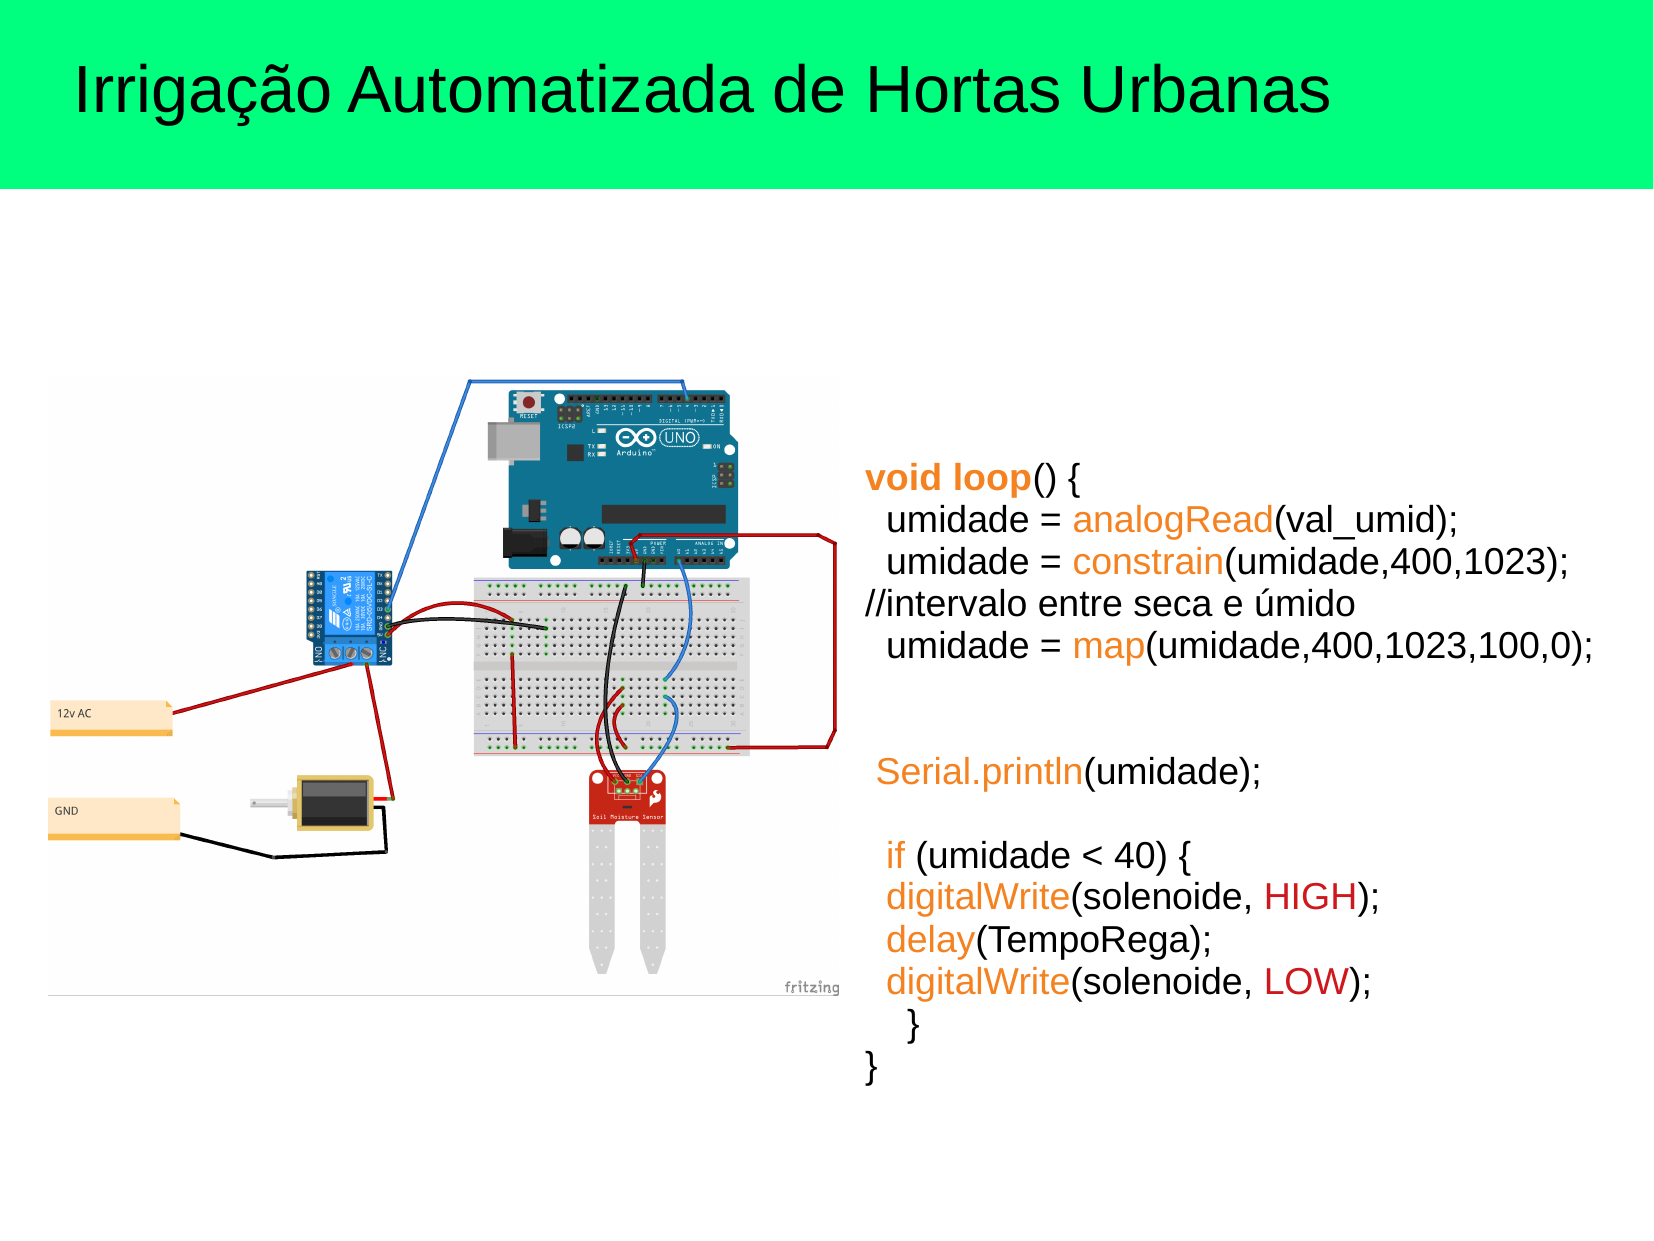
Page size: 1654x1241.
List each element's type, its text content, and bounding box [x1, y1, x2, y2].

text_box void loop() { umidade = analogRead(val_umid); umidade = constrain(umidade,400,1023); //intervalo entre seca e úmido umidade = map(umidade,400,1023,100,0); Serial.println(umidade); if (umidade < 40) { digitalWrite(solenoide, HIGH); delay(TempoRega); digitalWrite(solenoide, LOW); } } [850, 448, 1630, 1087]
title Irrigação Automatizada de Hortas Urbanas [0, 0, 1654, 189]
picture [48, 377, 839, 996]
